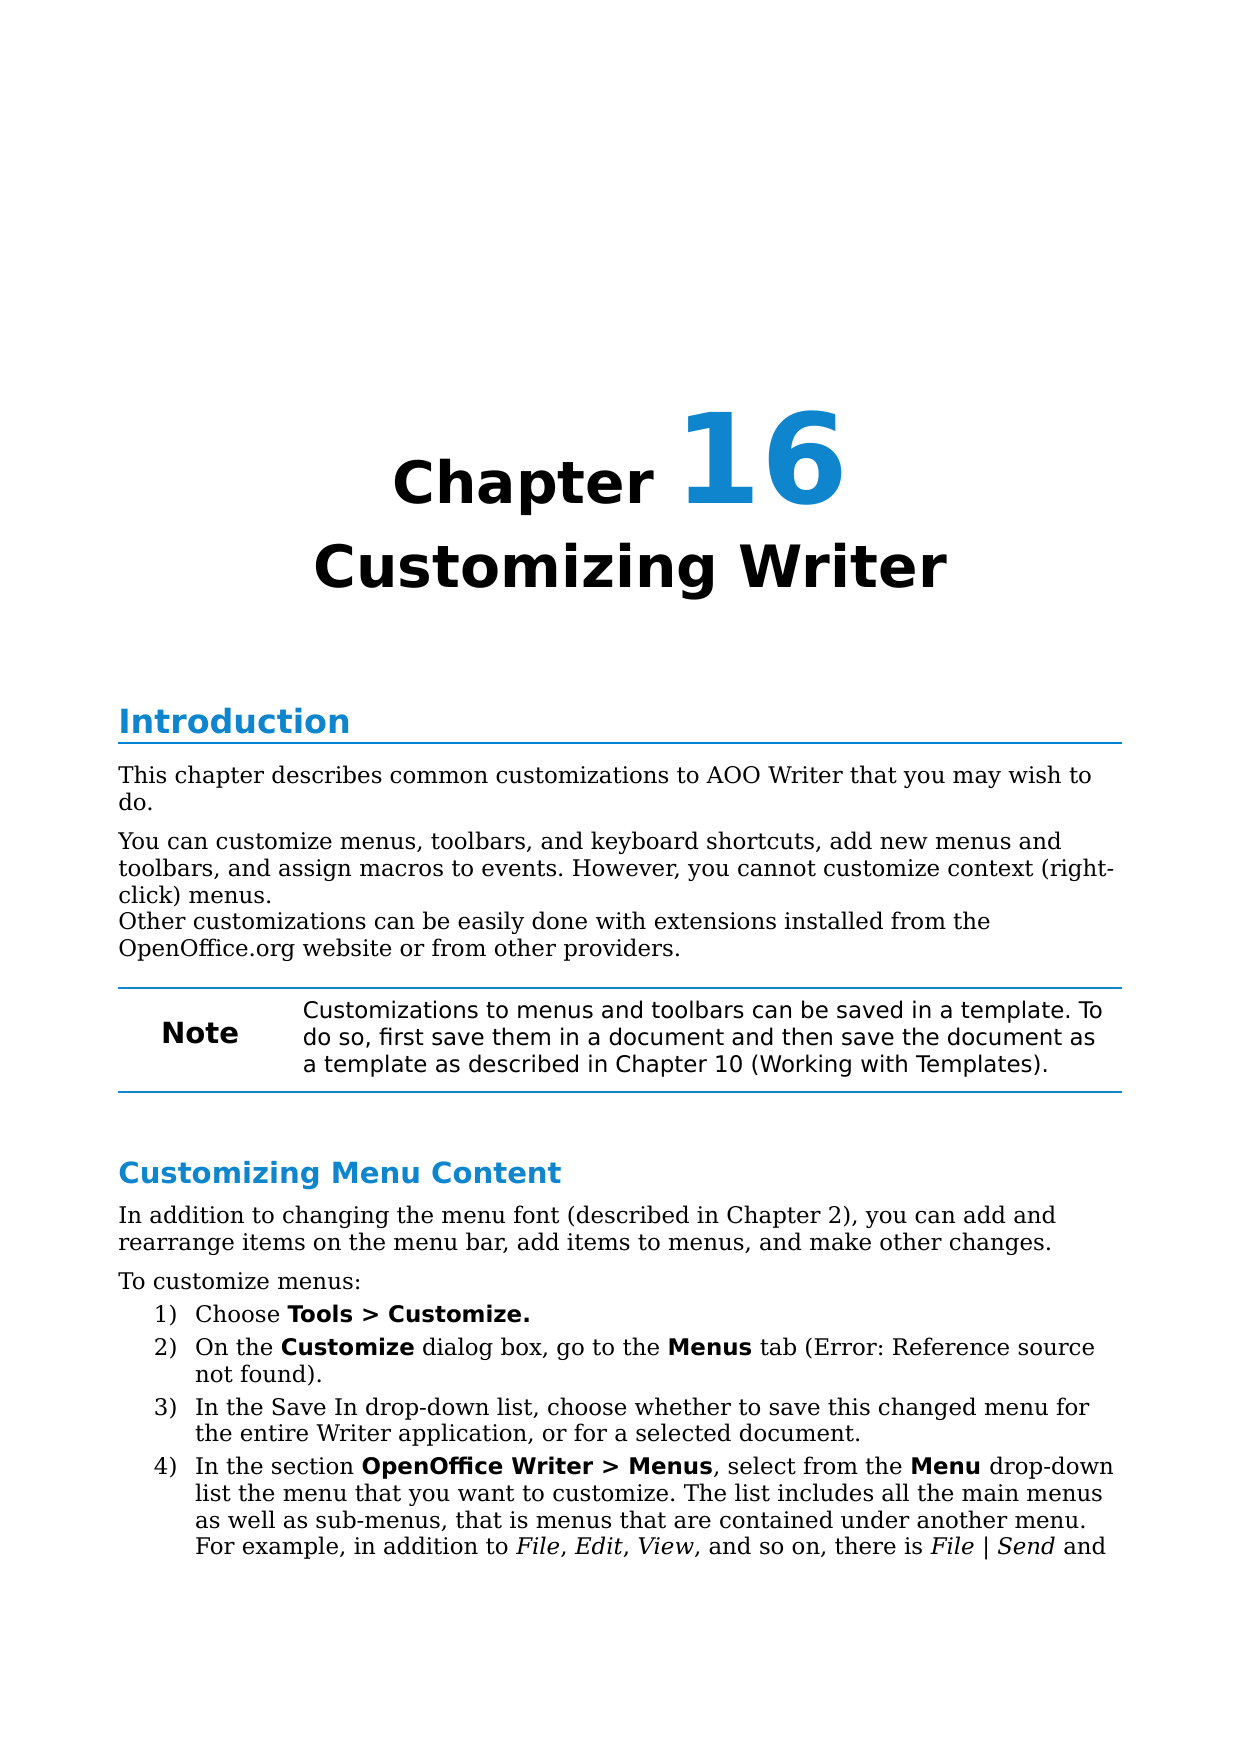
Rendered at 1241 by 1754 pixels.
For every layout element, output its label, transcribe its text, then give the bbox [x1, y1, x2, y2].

list To customize menus: [118, 1268, 1122, 1295]
list In the Save In drop-down list, choose whether to save this changed menu for the entire Writer application, or for a selected document. [177, 1394, 1122, 1447]
table_header Note [118, 989, 281, 1091]
text Other customizations can be easily done with extensions installed from the OpenOffice.org website or from other providers. [118, 908, 1122, 962]
text This chapter describes common customizations to AOO Writer that you may wish to do. [118, 763, 1122, 816]
list Choose Tools > Customize. [177, 1301, 1122, 1328]
text In addition to changing the menu font (described in Chapter 2), you can add and rearrange items on the menu bar, add items to menus, and make other changes. [118, 1202, 1122, 1256]
table_header Customizations to menus and toolbars can be saved in a template. To do so, first save them in a document and then save the document as a template as described in Chapter 10 (Working with Templates). [281, 989, 1122, 1091]
subtitle Introduction [118, 703, 1122, 742]
list In the section OpenOffice Writer > Menus, select from the Menu drop-down list the menu that you want to customize. The list includes all the main menus as well as sub-menus, that is menus that are contained under another menu. For example, in addition to File, Edit, View, and so on, there is File | Send and [177, 1453, 1122, 1560]
subtitle Customizing Menu Content [118, 1156, 1122, 1190]
list On the Customize dialog box, go to the Menus tab (Error: Reference source not found). [177, 1334, 1122, 1388]
text You can customize menus, toolbars, and keyboard shortcuts, add new menus and toolbars, and assign macros to events. However, you cannot customize context (right-click) menus. [118, 828, 1122, 908]
subtitle Chapter 16 Customizing Writer [118, 387, 1122, 601]
